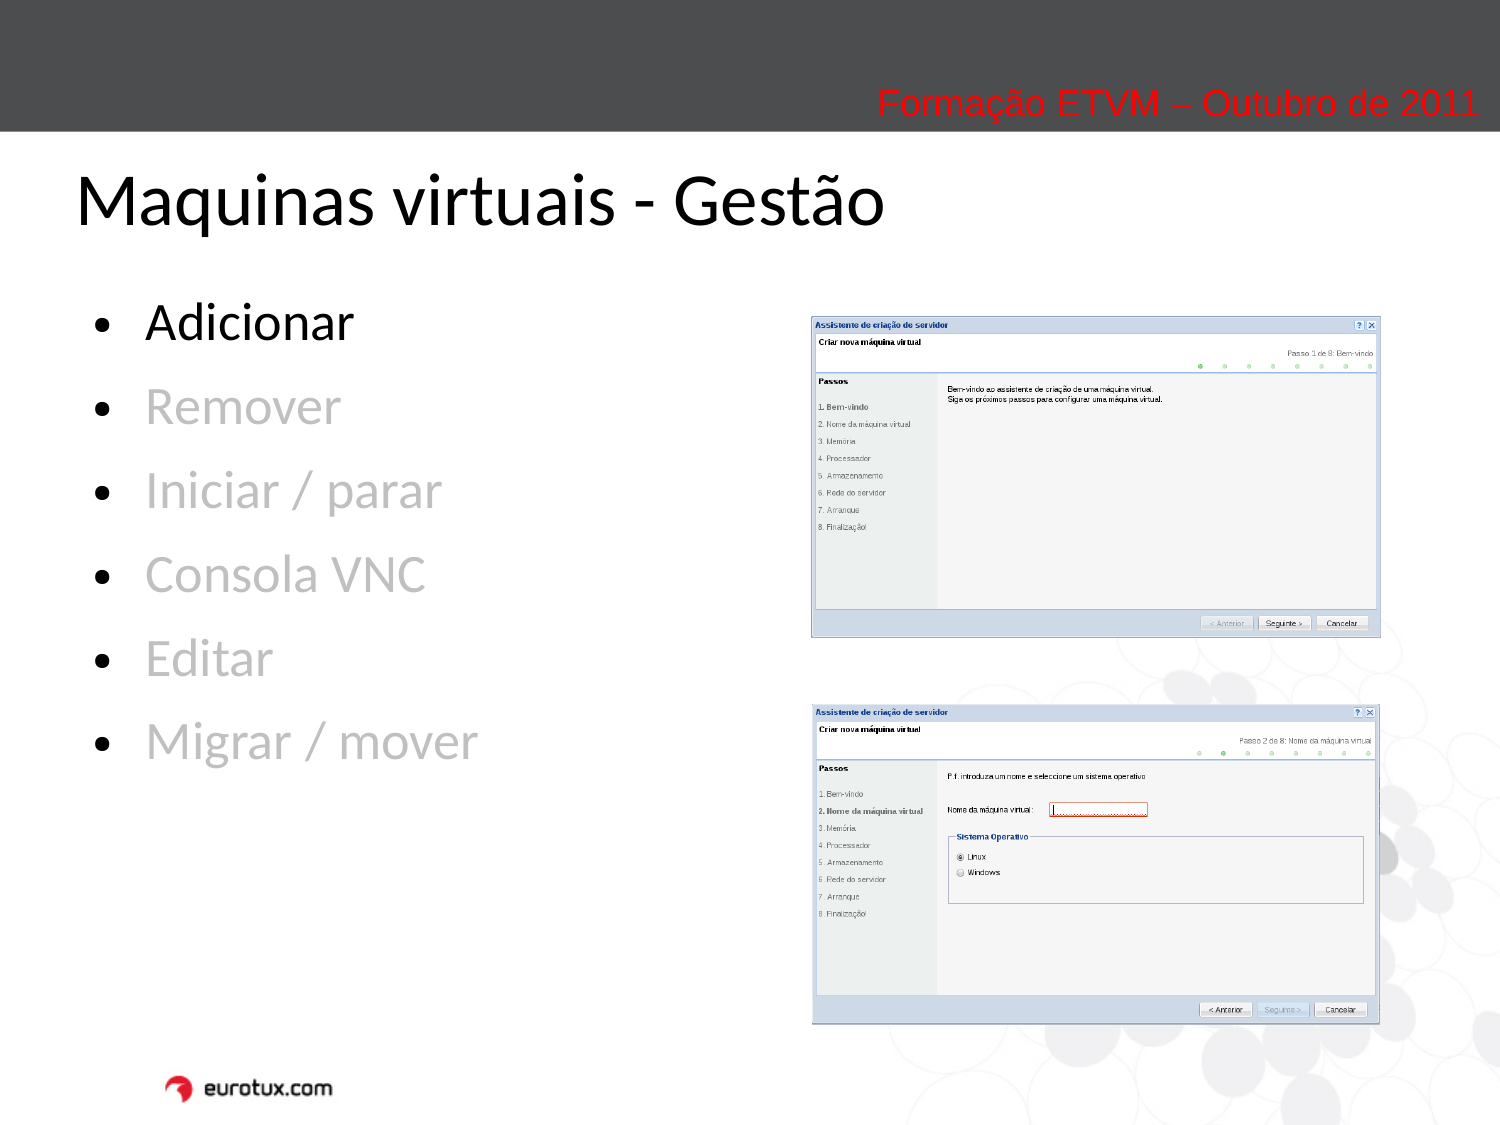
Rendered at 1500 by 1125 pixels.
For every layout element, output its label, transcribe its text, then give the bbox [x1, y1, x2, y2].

picture [0, 0, 1500, 1125]
list Adicionar Remover Iniciar / parar Consola VNC Editar Migrar / mover [75, 299, 734, 1043]
title Maquinas virtuais - Gestão [75, 112, 1425, 301]
